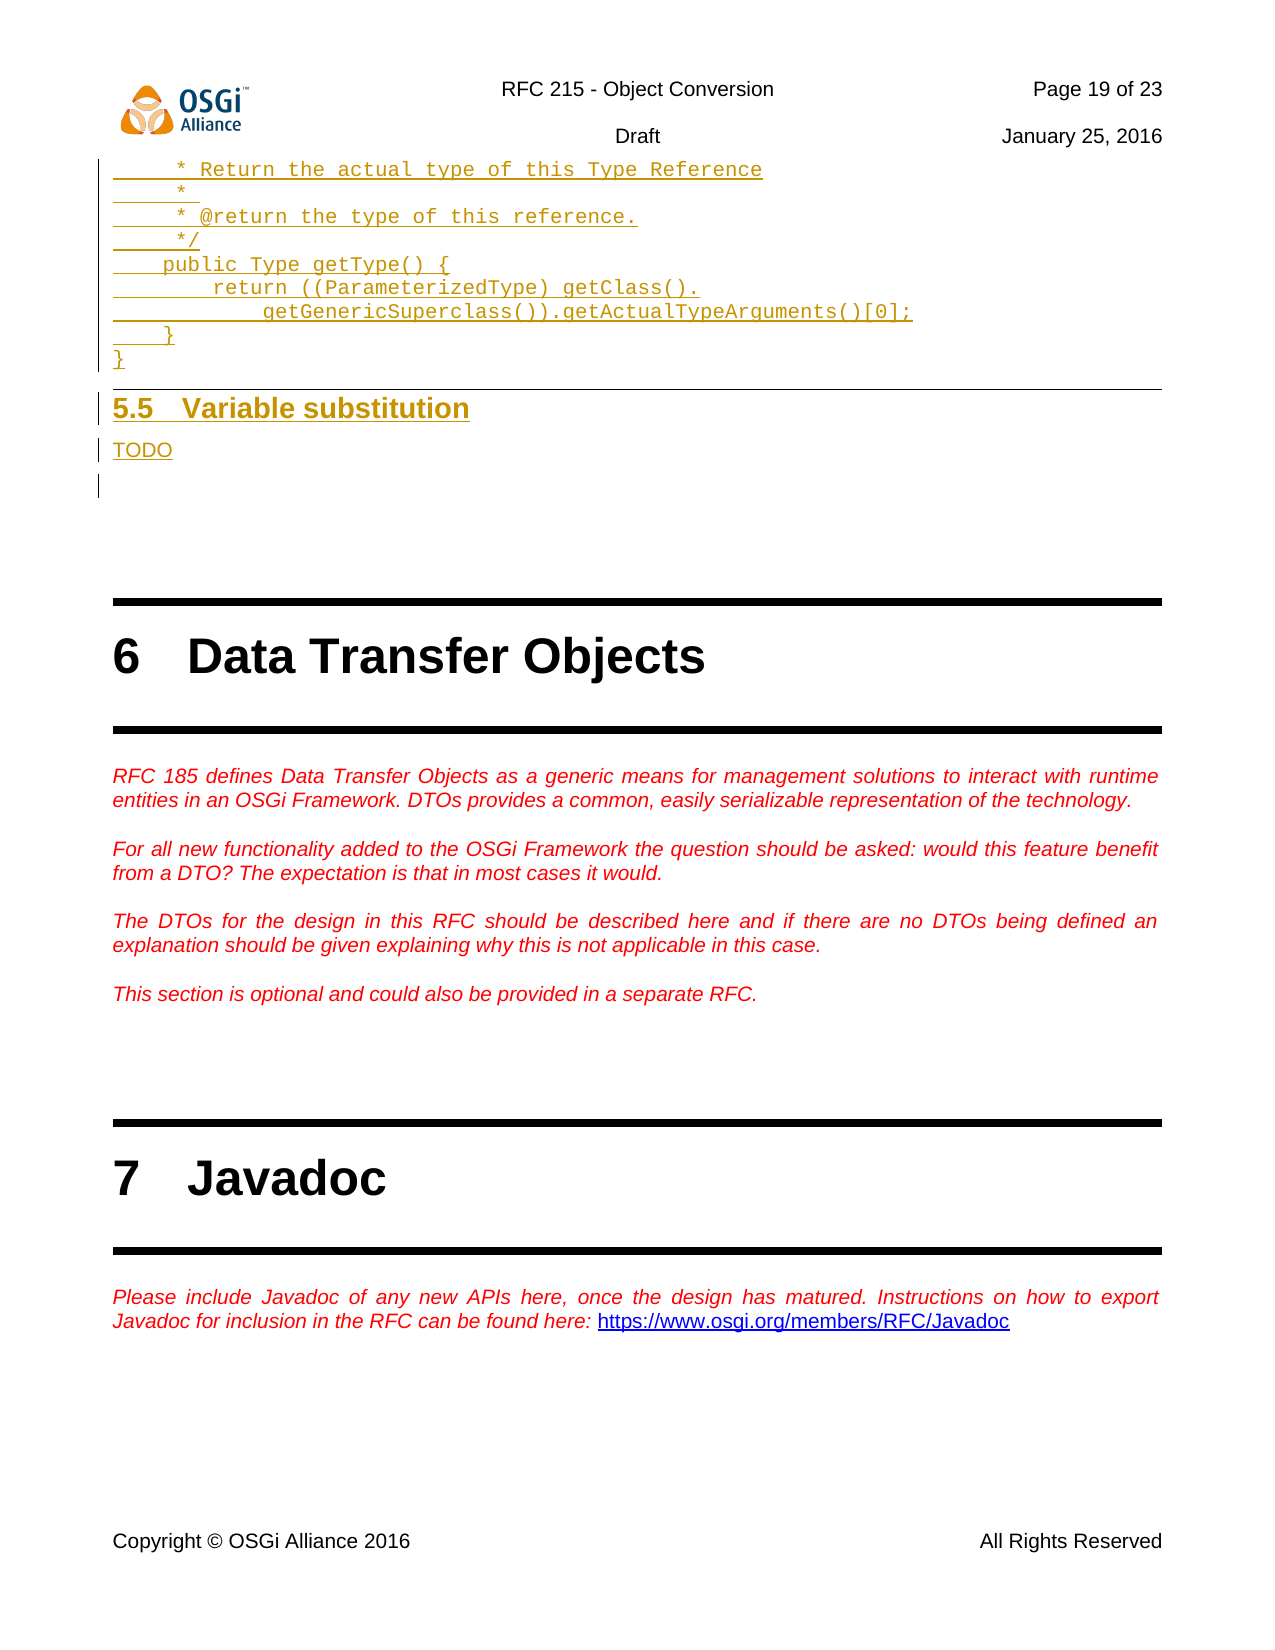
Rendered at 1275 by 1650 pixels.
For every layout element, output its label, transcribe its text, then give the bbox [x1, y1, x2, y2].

text return ((ParameterizedType) getClass(). [112, 277, 1162, 301]
text * @return the type of this reference. [112, 206, 1162, 230]
text For all new functionality added to the OSGi Framework the question should be asked: would this feature benefit from a DTO? The expectation is that in most cases it would. [112, 836, 1162, 884]
text * Return the actual type of this Type Reference [112, 159, 1162, 183]
text TODO [112, 438, 1162, 462]
text public Type getType() { [112, 253, 1162, 277]
text The DTOs for the design in this RFC should be described here and if there are no DTOs being defined an explanation should be given explaining why this is not applicable in this case. [112, 909, 1162, 957]
subtitle Data Transfer Objects [112, 599, 1162, 734]
text } [112, 324, 1162, 348]
text This section is optional and could also be provided in a separate RFC. [112, 982, 1162, 1006]
text } [112, 348, 1162, 372]
subtitle Javadoc [112, 1120, 1162, 1255]
text */ [112, 230, 1162, 253]
picture [113, 78, 257, 142]
text Please include Javadoc of any new APIs here, once the design has matured. Instructions on how to export Javadoc for inclusion in the RFC can be found here: https://www.osgi.org/members/RFC/Javadoc [112, 1284, 1162, 1332]
text * [112, 183, 1162, 206]
subtitle Variable substitution [112, 390, 1162, 425]
text getGenericSuperclass()).getActualTypeArguments()[0]; [112, 301, 1162, 324]
text RFC 185 defines Data Transfer Objects as a generic means for management solutions to interact with runtime entities in an OSGi Framework. DTOs provides a common, easily serializable representation of the technology. [112, 763, 1162, 811]
